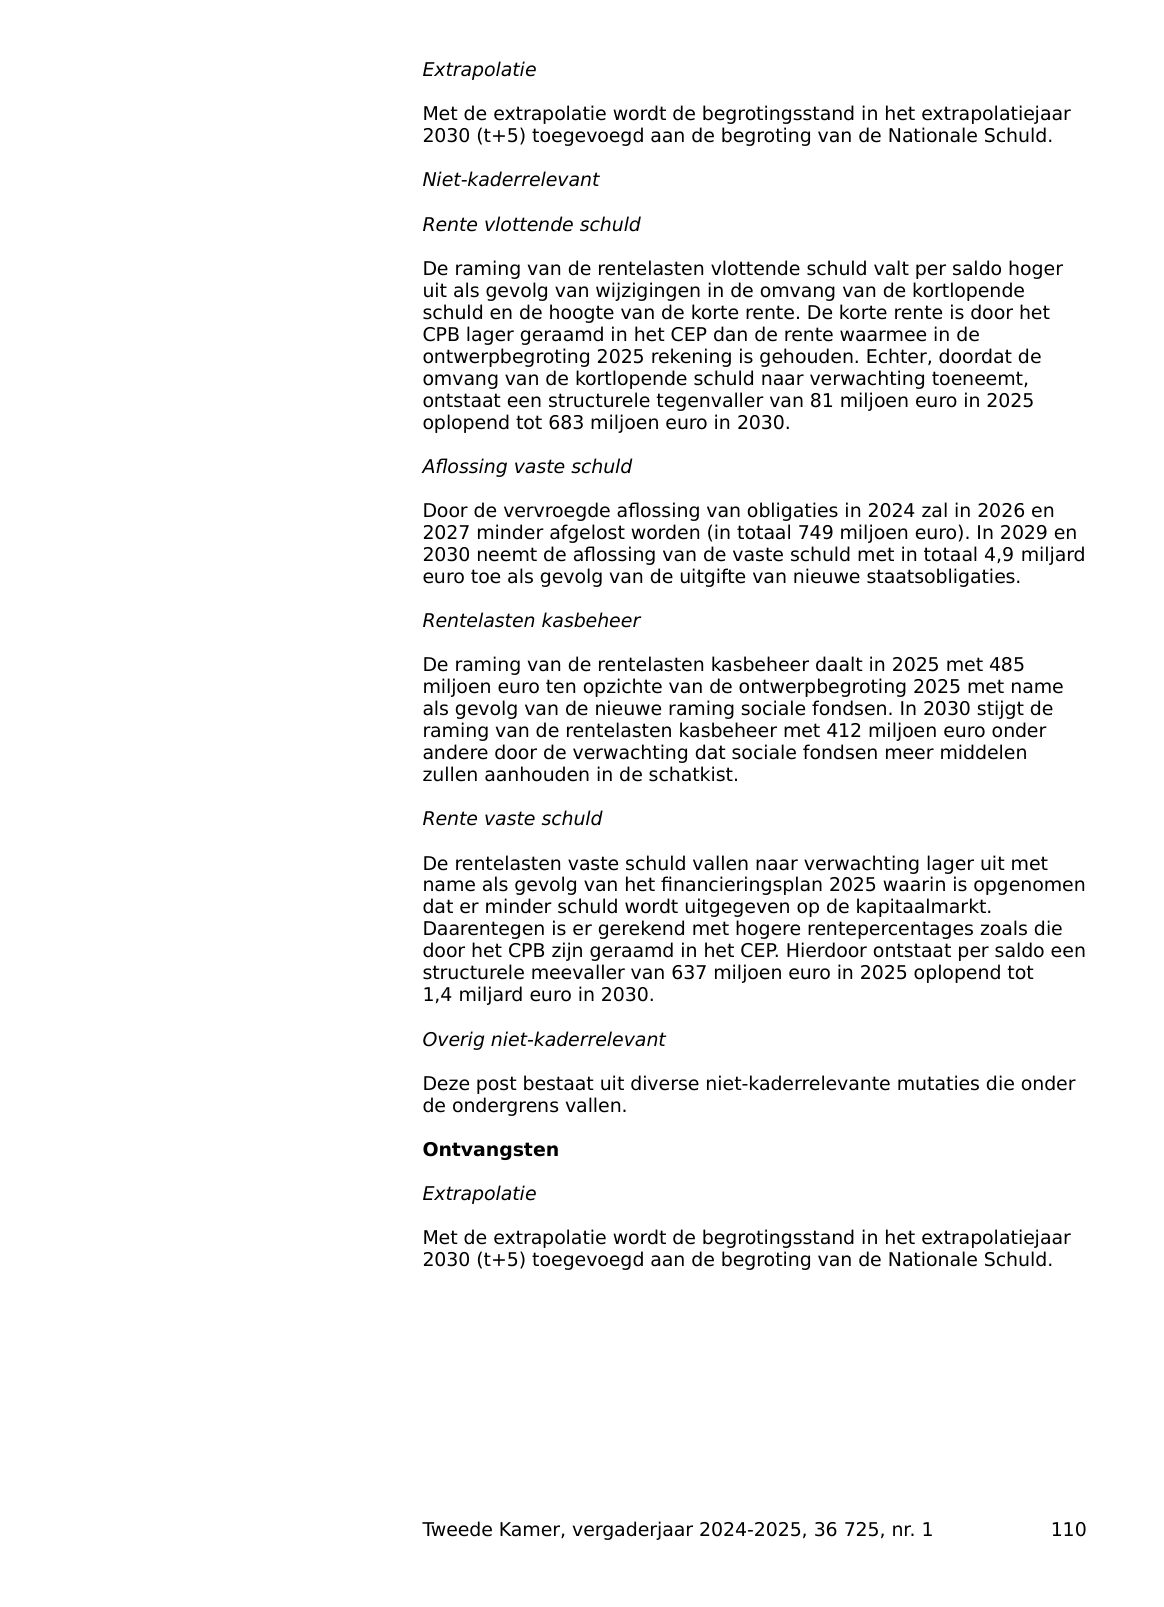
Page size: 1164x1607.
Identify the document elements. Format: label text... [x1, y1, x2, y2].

text Met de extrapolatie wordt de begrotingsstand in het extrapolatiejaar 2030 (t+5) toegevoegd aan de begroting van de Nationale Schuld. [422, 103, 1087, 147]
subtitle Aflossing vaste schuld [422, 456, 1087, 478]
subtitle Rente vlottende schuld [422, 213, 1087, 236]
text De raming van de rentelasten vlottende schuld valt per saldo hoger uit als gevolg van wĳzigingen in de omvang van de kortlopende schuld en de hoogte van de korte rente. De korte rente is door het CPB lager geraamd in het CEP dan de rente waarmee in de ontwerpbegroting 2025 rekening is gehouden. Echter, doordat de omvang van de kortlopende schuld naar verwachting toeneemt, ontstaat een structurele tegenvaller van 81 miljoen euro in 2025 oplopend tot 683 miljoen euro in 2030. [422, 258, 1087, 433]
text De rentelasten vaste schuld vallen naar verwachting lager uit met name als gevolg van het financieringsplan 2025 waarin is opgenomen dat er minder schuld wordt uitgegeven op de kapitaalmarkt. Daarentegen is er gerekend met hogere rentepercentages zoals die door het CPB zĳn geraamd in het CEP. Hierdoor ontstaat per saldo een structurele meevaller van 637 miljoen euro in 2025 oplopend tot 1,4 miljard euro in 2030. [422, 852, 1087, 1006]
text Met de extrapolatie wordt de begrotingsstand in het extrapolatiejaar 2030 (t+5) toegevoegd aan de begroting van de Nationale Schuld. [422, 1227, 1087, 1271]
subtitle Rente vaste schuld [422, 808, 1087, 830]
text Door de vervroegde aflossing van obligaties in 2024 zal in 2026 en 2027 minder afgelost worden (in totaal 749 miljoen euro). In 2029 en 2030 neemt de aflossing van de vaste schuld met in totaal 4,9 miljard euro toe als gevolg van de uitgifte van nieuwe staatsobligaties. [422, 500, 1087, 588]
subtitle Niet-kaderrelevant [422, 169, 1087, 191]
subtitle Overig niet-kaderrelevant [422, 1028, 1087, 1050]
text De raming van de rentelasten kasbeheer daalt in 2025 met 485 miljoen euro ten opzichte van de ontwerpbegroting 2025 met name als gevolg van de nieuwe raming sociale fondsen. In 2030 stĳgt de raming van de rentelasten kasbeheer met 412 miljoen euro onder andere door de verwachting dat sociale fondsen meer middelen zullen aanhouden in de schatkist. [422, 654, 1087, 786]
subtitle Extrapolatie [422, 59, 1087, 81]
subtitle Ontvangsten [422, 1139, 1087, 1161]
text Deze post bestaat uit diverse niet-kaderrelevante mutaties die onder de ondergrens vallen. [422, 1073, 1087, 1117]
subtitle Rentelasten kasbeheer [422, 610, 1087, 632]
subtitle Extrapolatie [422, 1183, 1087, 1205]
